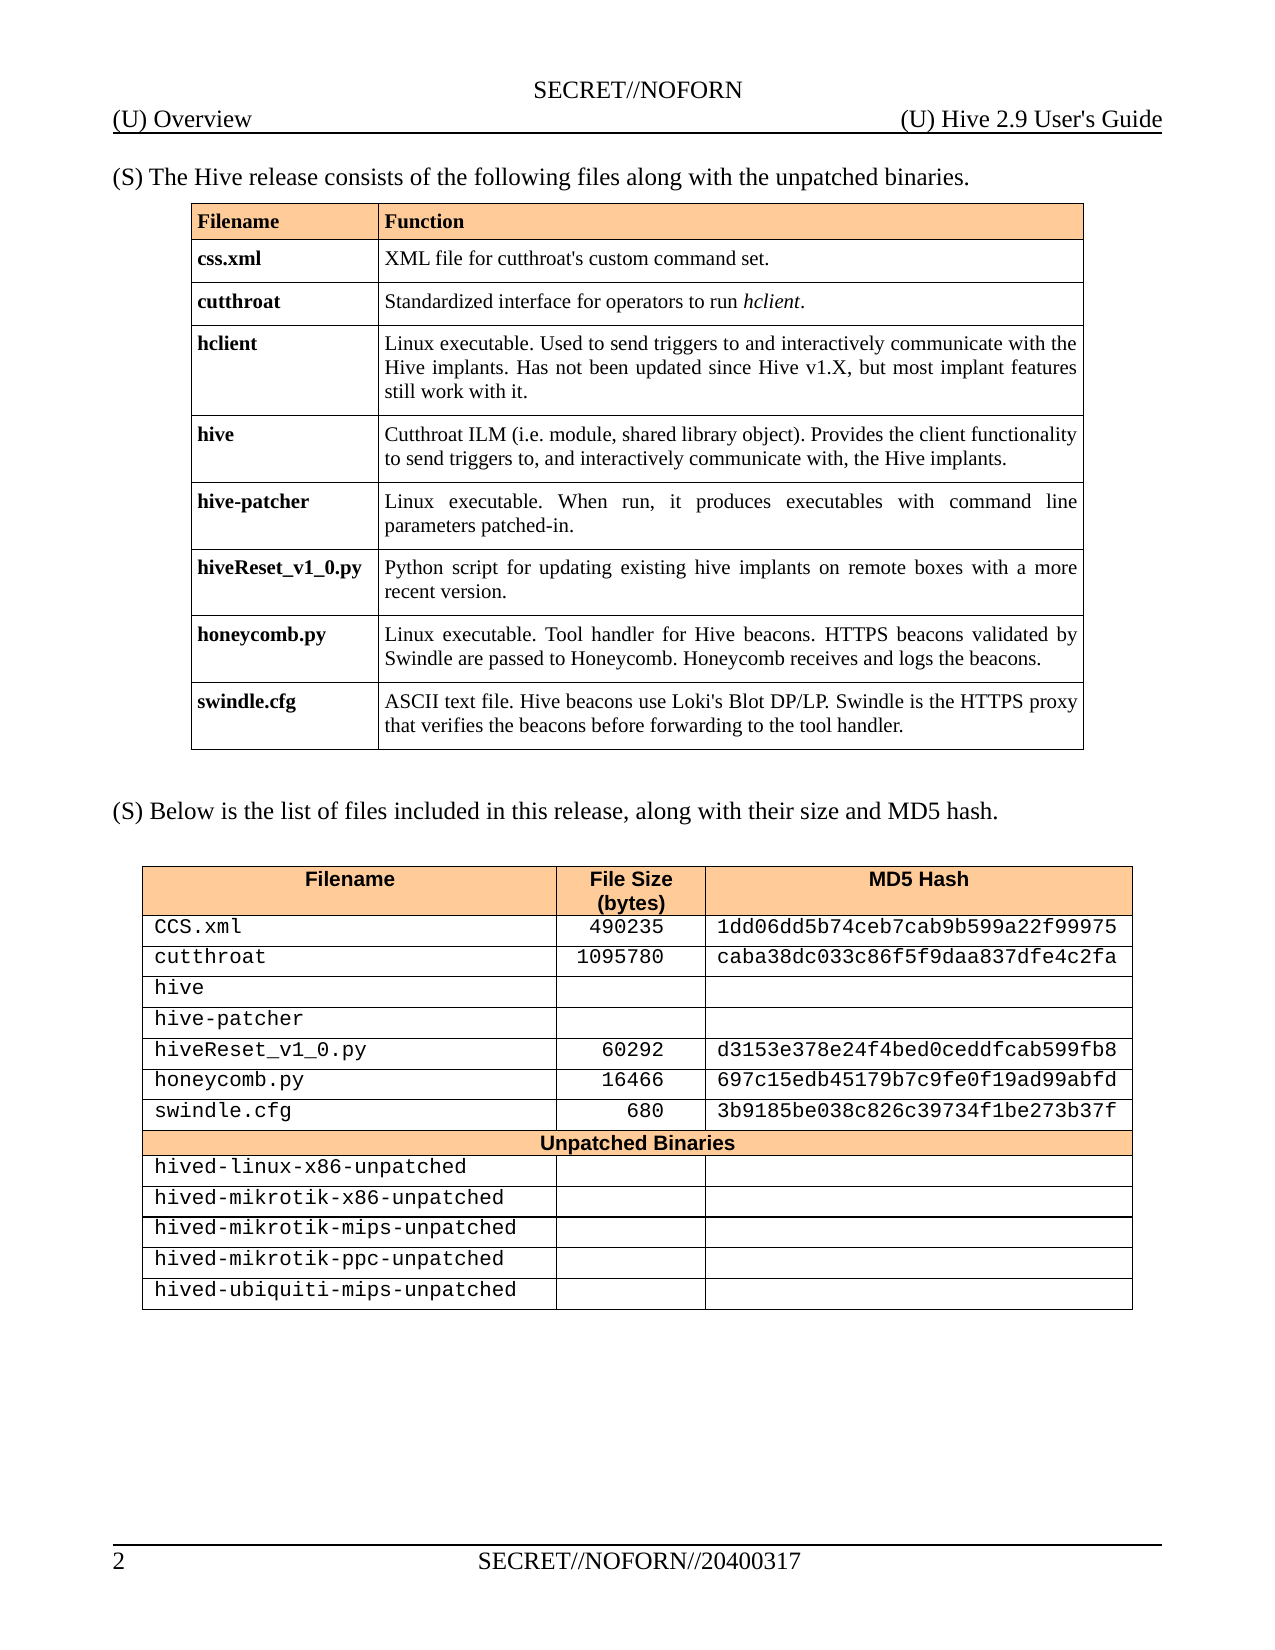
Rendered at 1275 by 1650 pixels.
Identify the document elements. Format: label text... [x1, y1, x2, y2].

table_cell 60292 [557, 1039, 705, 1068]
table_cell hived-mikrotik-x86-unpatched [143, 1187, 556, 1216]
table_cell [557, 977, 705, 1007]
table_cell 3b9185be038c826c39734f1be273b37f [706, 1100, 1132, 1130]
table_cell css.xml [192, 240, 378, 282]
table_cell 1095780 [557, 947, 705, 976]
table_cell 1dd06dd5b74ceb7cab9b599a22f99975 [706, 916, 1132, 946]
table_cell [706, 1218, 1132, 1247]
text (S) Below is the list of files included in this release, along with their size and MD5 hash. [112, 796, 1162, 825]
table_cell [557, 1008, 705, 1038]
table_cell XML file for cutthroat's custom command set. [379, 240, 1083, 282]
table_cell hived-mikrotik-ppc-unpatched [143, 1248, 556, 1278]
table_cell [706, 1248, 1132, 1278]
table_cell Standardized interface for operators to run hclient. [379, 283, 1083, 324]
table_cell caba38dc033c86f5f9daa837dfe4c2fa [706, 947, 1132, 976]
table_cell [706, 977, 1132, 1007]
table_cell hive-patcher [192, 483, 378, 548]
table_cell d3153e378e24f4bed0ceddfcab599fb8 [706, 1039, 1132, 1068]
table_cell hive-patcher [143, 1008, 556, 1038]
table_header Function [379, 204, 1083, 239]
table_cell honeycomb.py [192, 616, 378, 682]
table_cell Python script for updating existing hive implants on remote boxes with a more recent version. [379, 550, 1083, 615]
table_cell hiveReset_v1_0.py [192, 550, 378, 615]
table_cell Linux executable. Tool handler for Hive beacons. HTTPS beacons validated by Swindle are passed to Honeycomb. Honeycomb receives and logs the beacons. [379, 616, 1083, 682]
table_cell [706, 1279, 1132, 1308]
table_cell hive [143, 977, 556, 1007]
table_cell ASCII text file. Hive beacons use Loki's Blot DP/LP. Swindle is the HTTPS proxy that verifies the beacons before forwarding to the tool handler. [379, 683, 1083, 748]
table_header Filename [192, 204, 378, 239]
table_cell hived-mikrotik-mips-unpatched [143, 1218, 556, 1247]
table_cell swindle.cfg [143, 1100, 556, 1130]
table_cell cutthroat [143, 947, 556, 976]
table_cell hive [192, 416, 378, 482]
table_header Filename [143, 867, 556, 915]
table_cell [557, 1218, 705, 1247]
table_cell [557, 1248, 705, 1278]
table_cell 697c15edb45179b7c9fe0f19ad99abfd [706, 1070, 1132, 1099]
table_cell Linux executable. Used to send triggers to and interactively communicate with the Hive implants. Has not been updated since Hive v1.X, but most implant features still work with it. [379, 326, 1083, 415]
table_cell honeycomb.py [143, 1070, 556, 1099]
table_cell [557, 1279, 705, 1308]
table_cell 490235 [557, 916, 705, 946]
table_cell swindle.cfg [192, 683, 378, 748]
table_cell [706, 1187, 1132, 1216]
table_cell [557, 1187, 705, 1216]
table_cell hived-linux-x86-unpatched [143, 1156, 556, 1186]
table_header MD5 Hash [706, 867, 1132, 915]
table_cell hived-ubiquiti-mips-unpatched [143, 1279, 556, 1308]
table_cell [706, 1008, 1132, 1038]
table_cell 16466 [557, 1070, 705, 1099]
table_cell cutthroat [192, 283, 378, 324]
text (S) The Hive release consists of the following files along with the unpatched binaries. [112, 162, 1162, 191]
table_header File Size (bytes) [557, 867, 705, 915]
table_cell CCS.xml [143, 916, 556, 946]
table_cell Cutthroat ILM (i.e. module, shared library object). Provides the client functionality to send triggers to, and interactively communicate with, the Hive implants. [379, 416, 1083, 482]
table_cell 680 [557, 1100, 705, 1130]
table_cell [557, 1156, 705, 1186]
table_cell Unpatched Binaries [143, 1131, 1132, 1155]
table_cell [706, 1156, 1132, 1186]
table_cell hiveReset_v1_0.py [143, 1039, 556, 1068]
table_cell Linux executable. When run, it produces executables with command line parameters patched-in. [379, 483, 1083, 548]
table_cell hclient [192, 326, 378, 415]
